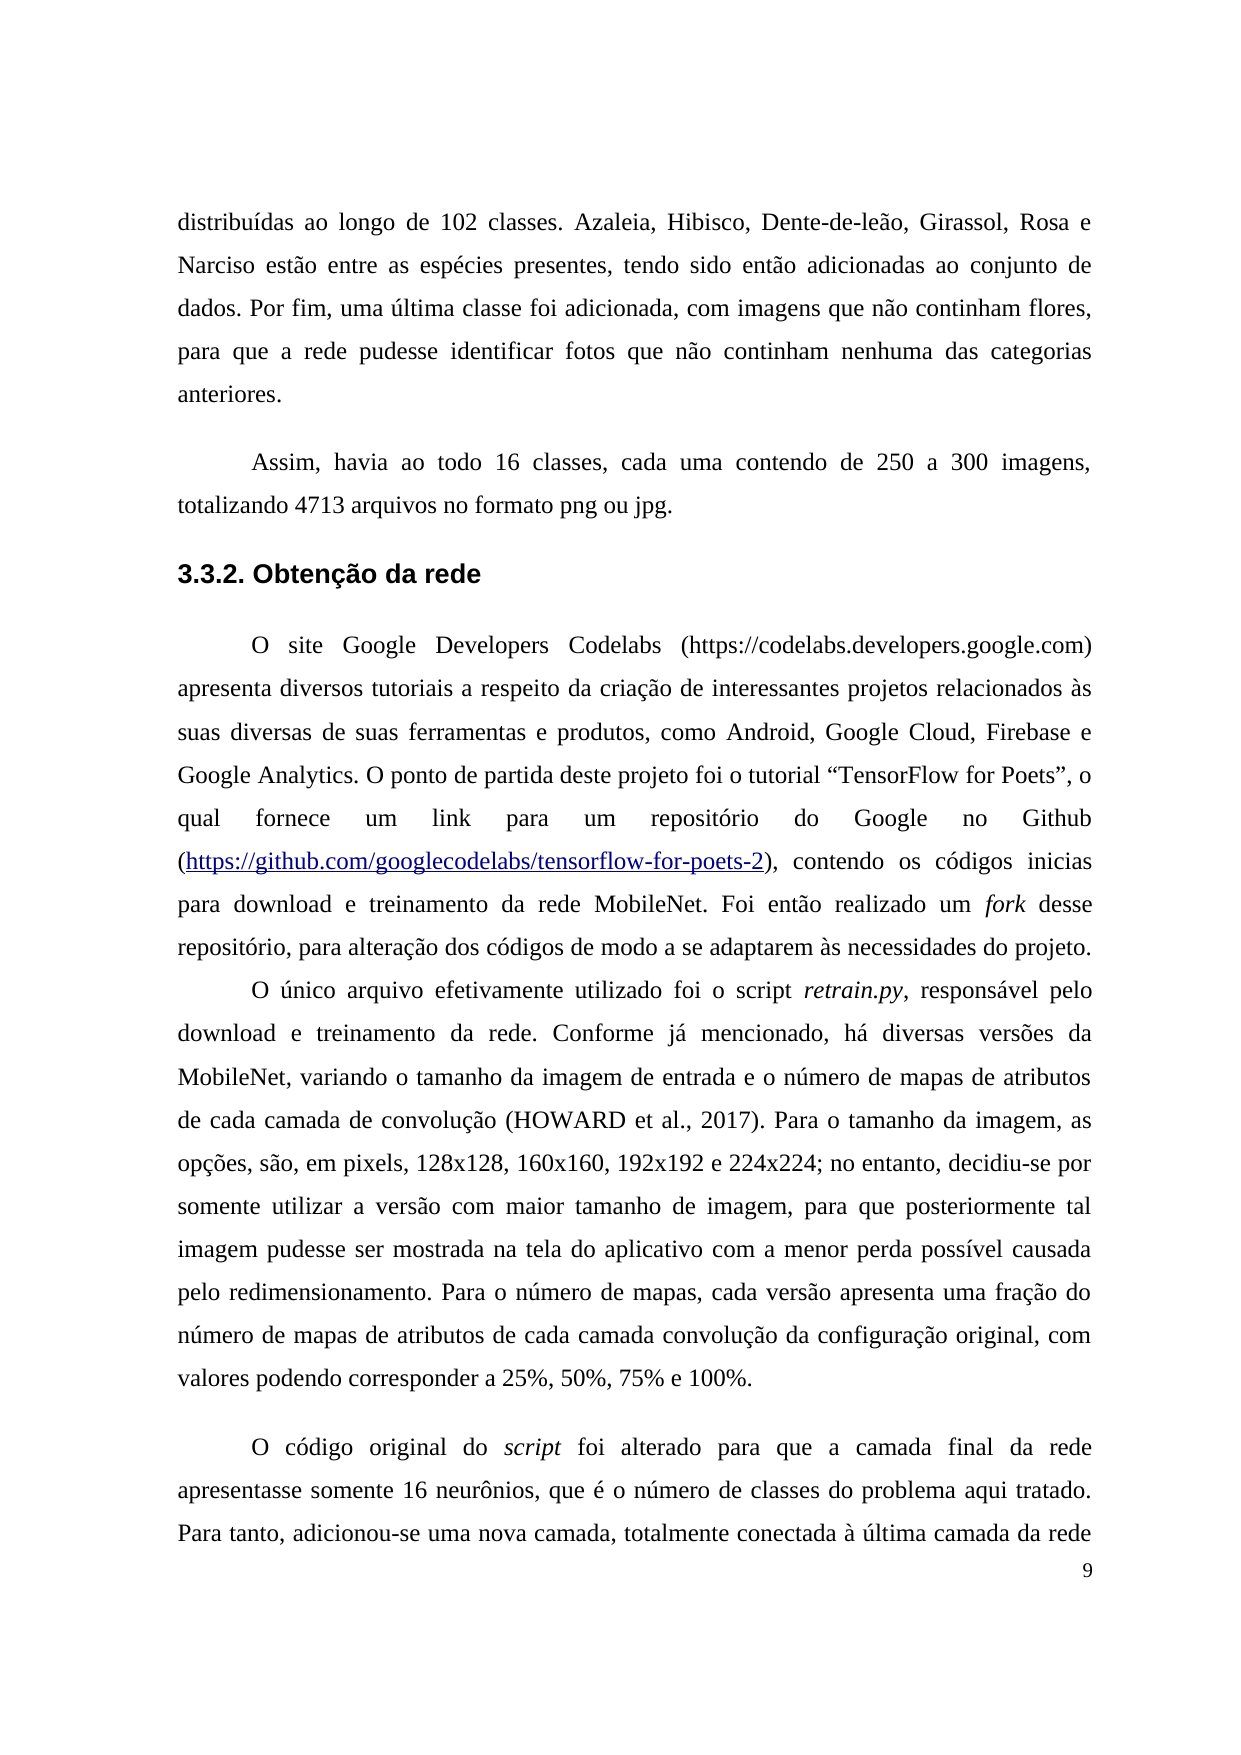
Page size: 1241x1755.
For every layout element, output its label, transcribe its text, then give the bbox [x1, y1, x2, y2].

text O site Google Developers Codelabs (https://codelabs.developers.google.com) apresenta diversos tutoriais a respeito da criação de interessantes projetos relacionados às suas diversas de suas ferramentas e produtos, como Android, Google Cloud, Firebase e Google Analytics. O ponto de partida deste projeto foi o tutorial “TensorFlow for Poets”, o qual fornece um link para um repositório do Google no Github (https://github.com/googlecodelabs/tensorflow-for-poets-2), contendo os códigos inicias para download e treinamento da rede MobileNet. Foi então realizado um fork desse repositório, para alteração dos códigos de modo a se adaptarem às necessidades do projeto. O único arquivo efetivamente utilizado foi o script retrain.py, responsável pelo download e treinamento da rede. Conforme já mencionado, há diversas versões da MobileNet, variando o tamanho da imagem de entrada e o número de mapas de atributos de cada camada de convolução (HOWARD et al., 2017). Para o tamanho da imagem, as opções, são, em pixels, 128x128, 160x160, 192x192 e 224x224; no entanto, decidiu-se por somente utilizar a versão com maior tamanho de imagem, para que posteriormente tal imagem pudesse ser mostrada na tela do aplicativo com a menor perda possível causada pelo redimensionamento. Para o número de mapas, cada versão apresenta uma fração do número de mapas de atributos de cada camada convolução da configuração original, com valores podendo corresponder a 25%, 50%, 75% e 100%. [177, 630, 1093, 1392]
text Assim, havia ao todo 16 classes, cada uma contendo de 250 a 300 imagens, totalizando 4713 arquivos no formato png ou jpg. [177, 447, 1093, 519]
text distribuídas ao longo de 102 classes. Azaleia, Hibisco, Dente-de-leão, Girassol, Rosa e Narciso estão entre as espécies presentes, tendo sido então adicionadas ao conjunto de dados. Por fim, uma última classe foi adicionada, com imagens que não continham flores, para que a rede pudesse identificar fotos que não continham nenhuma das categorias anteriores. [177, 207, 1093, 408]
text O código original do script foi alterado para que a camada final da rede apresentasse somente 16 neurônios, que é o número de classes do problema aqui tratado. Para tanto, adicionou-se uma nova camada, totalmente conectada à última camada da rede [177, 1432, 1093, 1547]
subtitle 3.3.2. Obtenção da rede [177, 558, 1093, 590]
